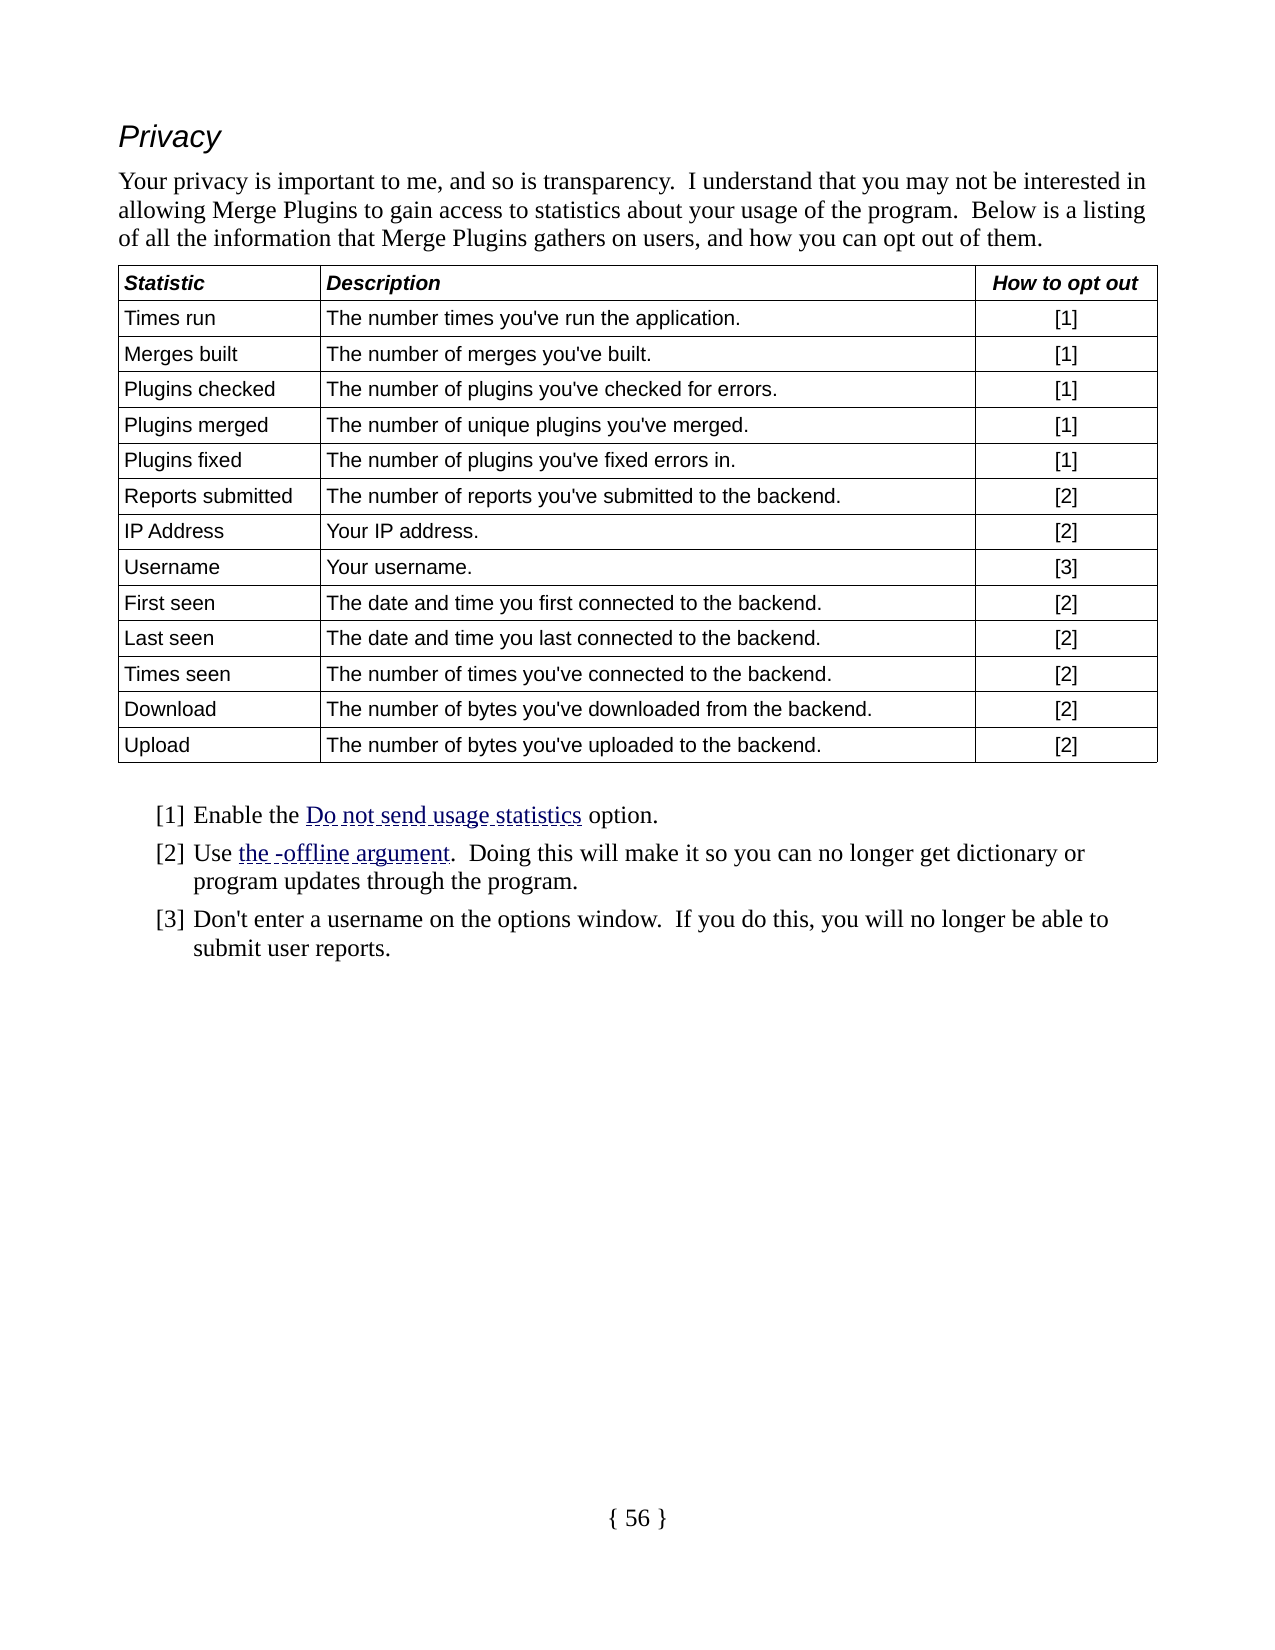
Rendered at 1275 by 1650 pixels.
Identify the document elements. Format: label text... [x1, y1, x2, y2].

table_cell [3] [976, 550, 1157, 584]
table_cell Your IP address. [321, 515, 975, 549]
table_cell [1] [976, 408, 1157, 442]
table_cell Download [119, 692, 320, 727]
table_cell [2] [976, 657, 1157, 691]
table_cell The number of times you've connected to the backend. [321, 657, 975, 691]
table_cell The number of reports you've submitted to the backend. [321, 479, 975, 513]
table_cell [2] [976, 692, 1157, 727]
table_cell [2] [976, 728, 1157, 762]
table_cell The number of plugins you've checked for errors. [321, 372, 975, 407]
table_cell The number of merges you've built. [321, 337, 975, 371]
table_cell The date and time you last connected to the backend. [321, 621, 975, 656]
table_cell [1] [976, 301, 1157, 336]
table_cell Last seen [119, 621, 320, 656]
table_cell [1] [976, 337, 1157, 371]
table_cell [1] [976, 444, 1157, 478]
table_header Statistic [119, 266, 320, 300]
table_cell Your username. [321, 550, 975, 584]
table_cell The number of unique plugins you've merged. [321, 408, 975, 442]
table_cell Plugins fixed [119, 444, 320, 478]
table_cell The number times you've run the application. [321, 301, 975, 336]
table_cell [2] [976, 479, 1157, 513]
table_cell The date and time you first connected to the backend. [321, 586, 975, 620]
table_cell The number of bytes you've uploaded to the backend. [321, 728, 975, 762]
table_cell Username [119, 550, 320, 584]
table_cell [2] [976, 621, 1157, 656]
list Use the -offline argument. Doing this will make it so you can no longer get dictionary or program updates through the program. [156, 838, 1157, 895]
table_cell The number of bytes you've downloaded from the backend. [321, 692, 975, 727]
table_cell First seen [119, 586, 320, 620]
table_cell Reports submitted [119, 479, 320, 513]
list Enable the Do not send usage statistics option. [156, 800, 1157, 829]
table_cell The number of plugins you've fixed errors in. [321, 444, 975, 478]
table_cell Plugins merged [119, 408, 320, 442]
table_cell Plugins checked [119, 372, 320, 407]
table_cell [2] [976, 515, 1157, 549]
table_cell Merges built [119, 337, 320, 371]
table_cell [1] [976, 372, 1157, 407]
table_cell IP Address [119, 515, 320, 549]
subtitle Privacy [118, 118, 1157, 154]
table_cell [2] [976, 586, 1157, 620]
text Your privacy is important to me, and so is transparency. I understand that you may not be interested in allowing Merge Plugins to gain access to statistics about your usage of the program. Below is a listing of all the information that Merge Plugins gathers on users, and how you can opt out of them. [118, 166, 1157, 252]
table_header How to opt out [976, 266, 1157, 300]
table_cell Times run [119, 301, 320, 336]
list Don't enter a username on the options window. If you do this, you will no longer be able to submit user reports. [156, 904, 1157, 962]
table_cell Times seen [119, 657, 320, 691]
table_header Description [321, 266, 975, 300]
table_cell Upload [119, 728, 320, 762]
